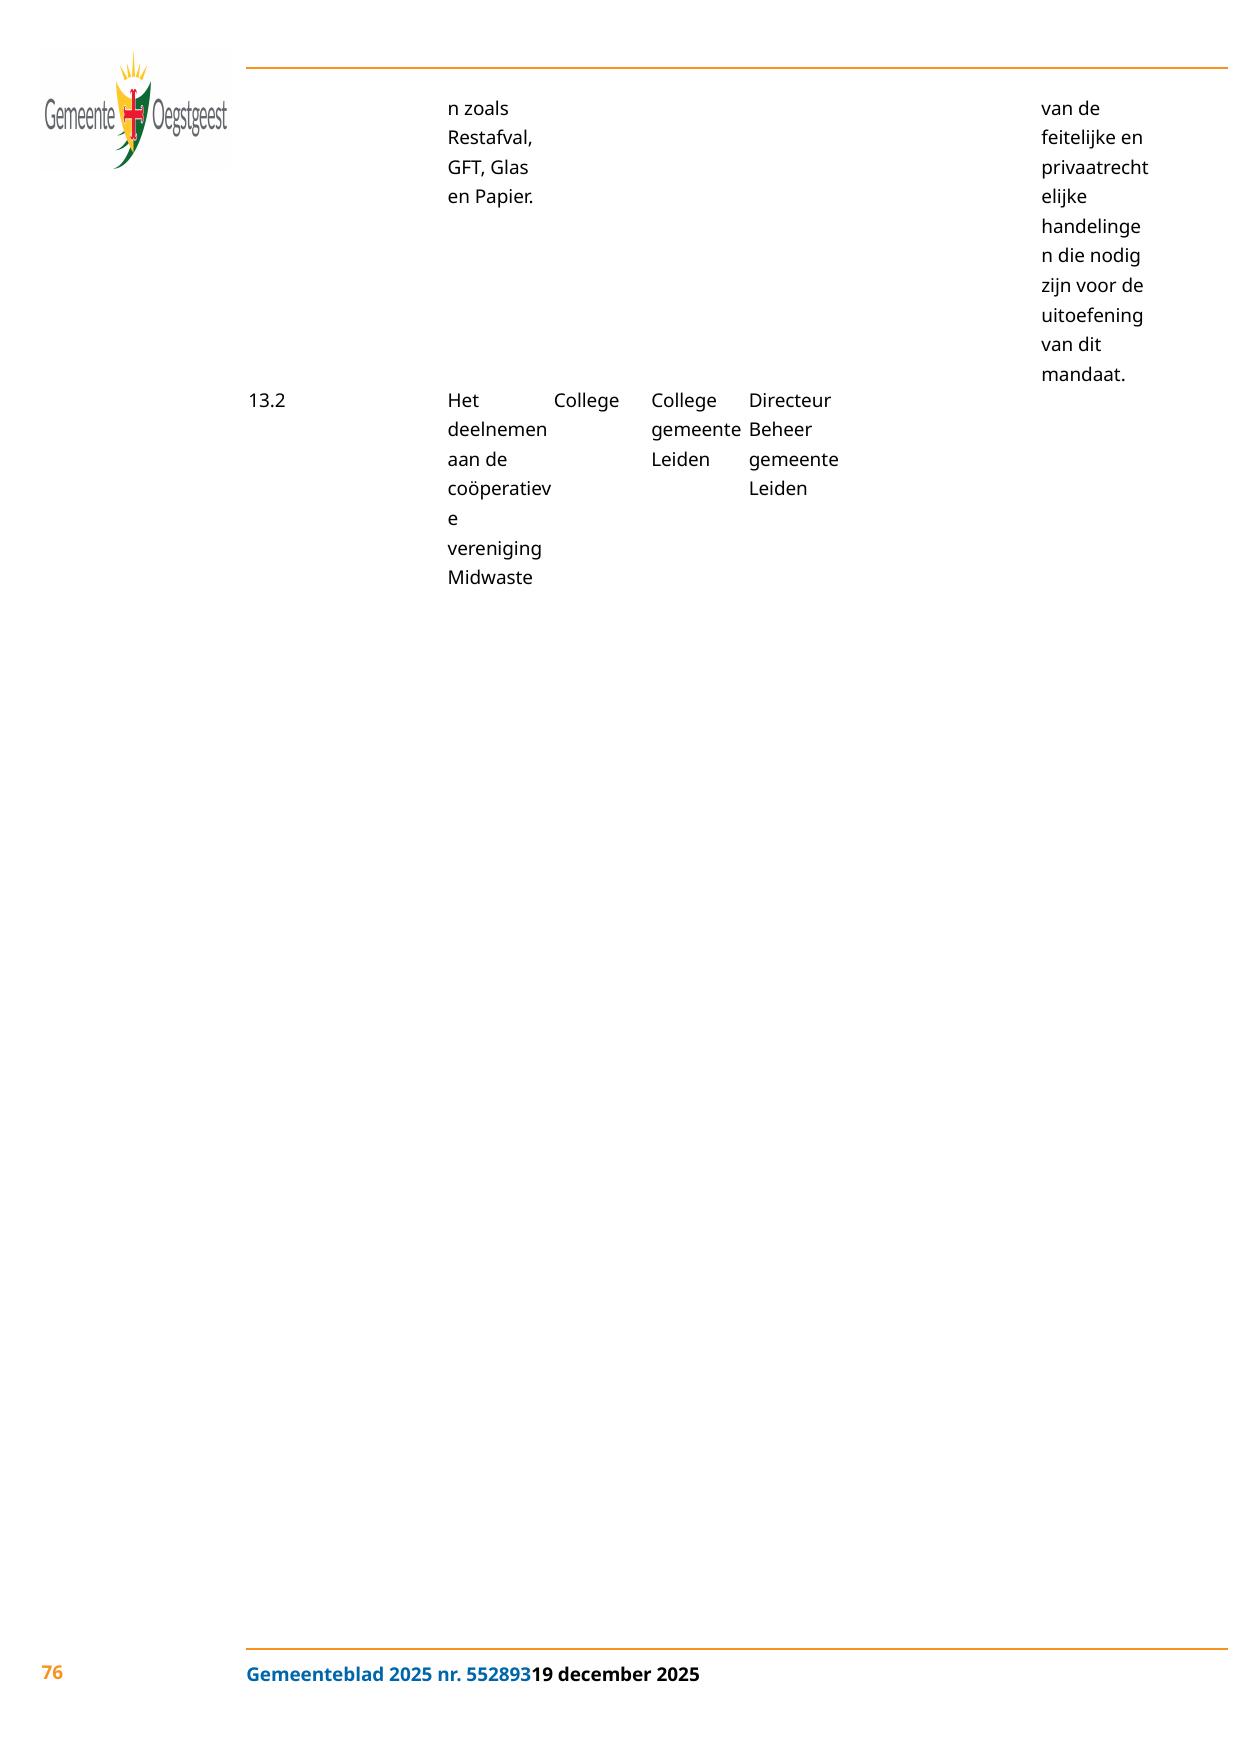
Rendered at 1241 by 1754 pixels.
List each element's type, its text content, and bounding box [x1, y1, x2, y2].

table_cell Directeur Beheer gemeente Leiden [749, 387, 846, 590]
table_cell n zoals Restafval, GFT, Glas en Papier. [448, 95, 553, 387]
table_cell College [554, 387, 651, 590]
table_cell [346, 387, 447, 590]
table_cell [248, 95, 346, 387]
table_cell [554, 95, 651, 387]
picture [41, 47, 231, 172]
table_cell 13.2 [248, 387, 346, 590]
table_cell [1041, 387, 1152, 590]
table_cell [651, 95, 748, 387]
table_cell [749, 95, 846, 387]
table_cell [846, 95, 944, 387]
table_cell [346, 95, 447, 387]
table_cell Het deelnemen aan de coöperatieve vereniging Midwaste [448, 387, 553, 590]
table_cell College gemeente Leiden [651, 387, 748, 590]
table_cell [846, 387, 944, 590]
table_cell [944, 387, 1041, 590]
table_cell van de feitelijke en privaatrechtelijke handelingen die nodig zijn voor de uitoefening van dit mandaat. [1041, 95, 1152, 387]
table_cell [944, 95, 1041, 387]
